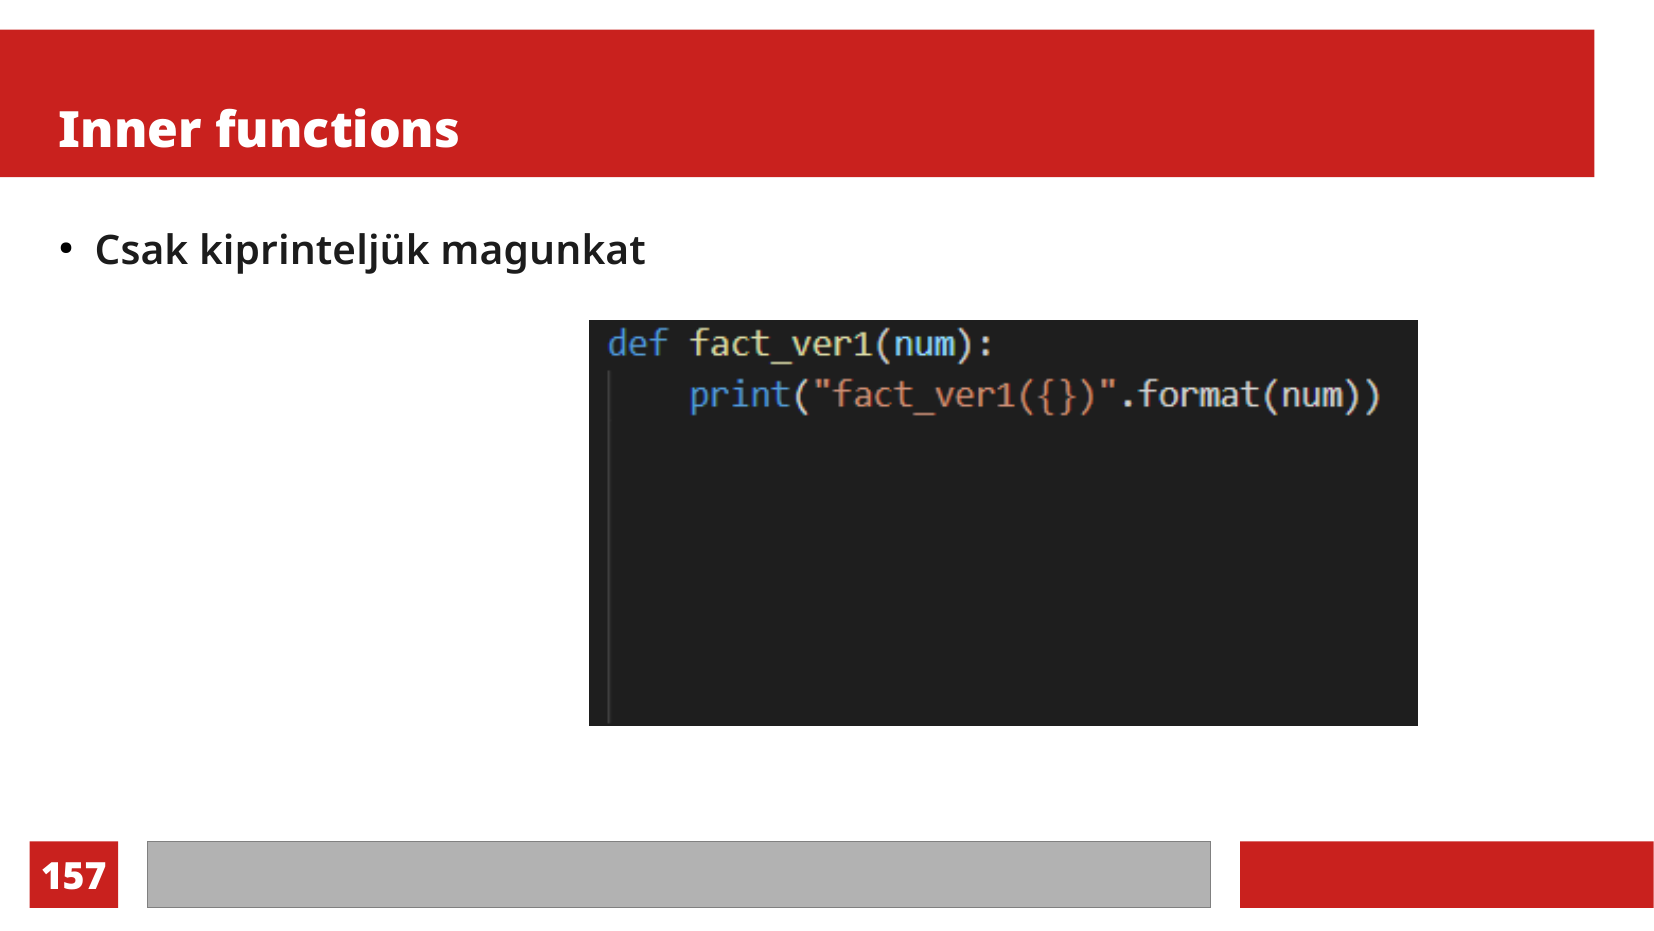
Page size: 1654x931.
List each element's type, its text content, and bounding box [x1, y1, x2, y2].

picture [589, 320, 1418, 726]
title Inner functions [59, 44, 1595, 163]
list Csak kiprinteljük magunkat [59, 221, 1565, 739]
